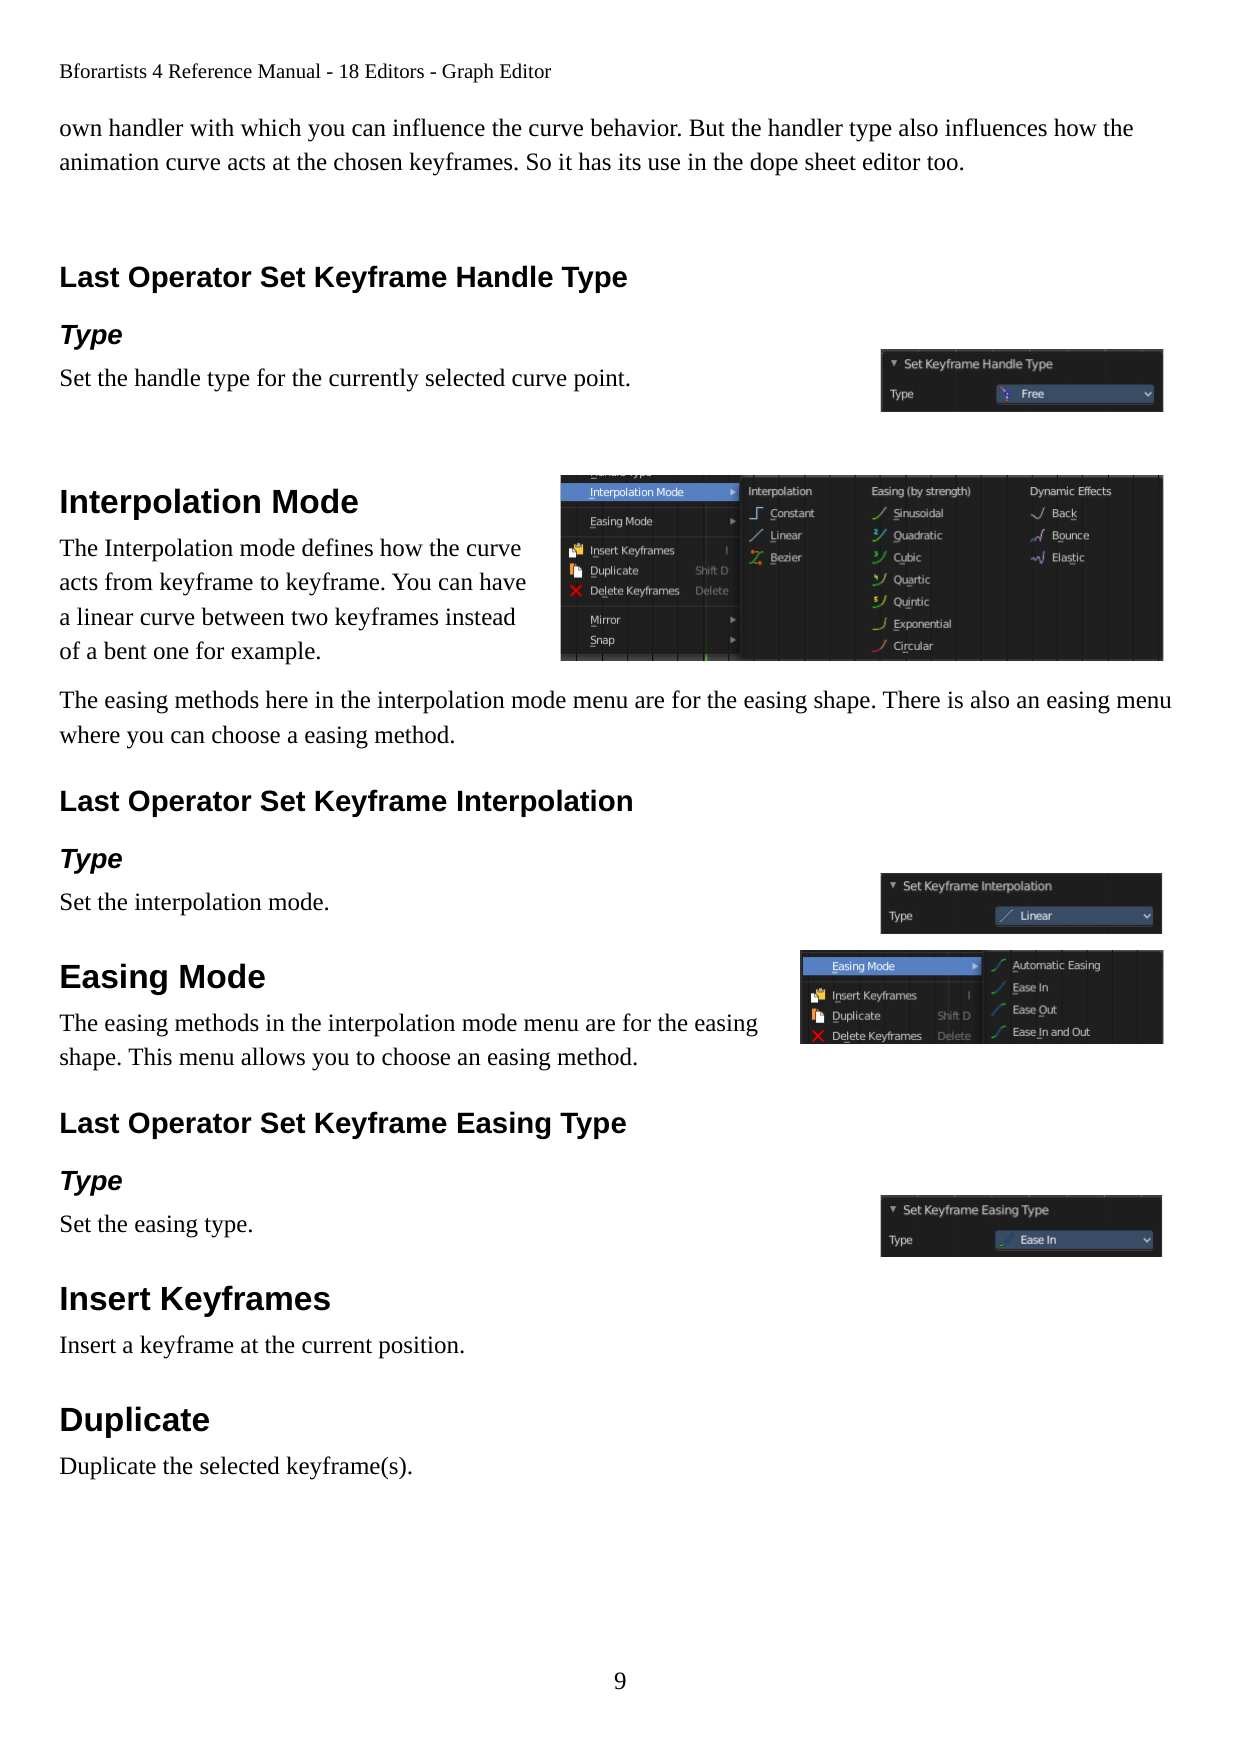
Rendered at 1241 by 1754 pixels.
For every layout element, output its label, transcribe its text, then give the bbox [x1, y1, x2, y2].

subtitle Duplicate [59, 1400, 1181, 1439]
text Set the interpolation mode. [59, 887, 880, 916]
subtitle Insert Keyframes [59, 1279, 1181, 1318]
text Duplicate the selected keyframe(s). [59, 1451, 1181, 1480]
picture [880, 873, 1163, 934]
subtitle Last Operator Set Keyframe Easing Type [59, 1106, 1181, 1140]
subtitle Type [59, 842, 1181, 874]
text Set the handle type for the currently selected curve point. [59, 363, 880, 392]
picture [800, 950, 1164, 1044]
subtitle Easing Mode [59, 957, 800, 995]
text The easing methods here in the interpolation mode menu are for the easing shape. There is also an easing menu where you can choose a easing method. [59, 686, 1181, 749]
subtitle Type [59, 318, 1181, 350]
subtitle [1164, 482, 1181, 521]
text Set the easing type. [59, 1209, 880, 1238]
picture [560, 475, 1164, 661]
text The easing methods in the interpolation mode menu are for the easing shape. This menu allows you to choose an easing method. [59, 1008, 1181, 1071]
subtitle Interpolation Mode [59, 482, 560, 521]
subtitle Last Operator Set Keyframe Handle Type [59, 260, 1181, 293]
text The Interpolation mode defines how the curve acts from keyframe to keyframe. You can have a linear curve between two keyframes instead of a bent one for example. [59, 533, 1181, 665]
picture [880, 1195, 1163, 1257]
subtitle Type [59, 1165, 1181, 1197]
subtitle [1164, 957, 1181, 995]
picture [880, 349, 1164, 412]
text [1163, 1209, 1181, 1238]
text Insert a keyframe at the current position. [59, 1330, 1181, 1359]
text own handler with which you can influence the curve behavior. But the handler type also influences how the animation curve acts at the chosen keyframes. So it has its use in the dope sheet editor too. [59, 113, 1181, 176]
subtitle Last Operator Set Keyframe Interpolation [59, 784, 1181, 817]
